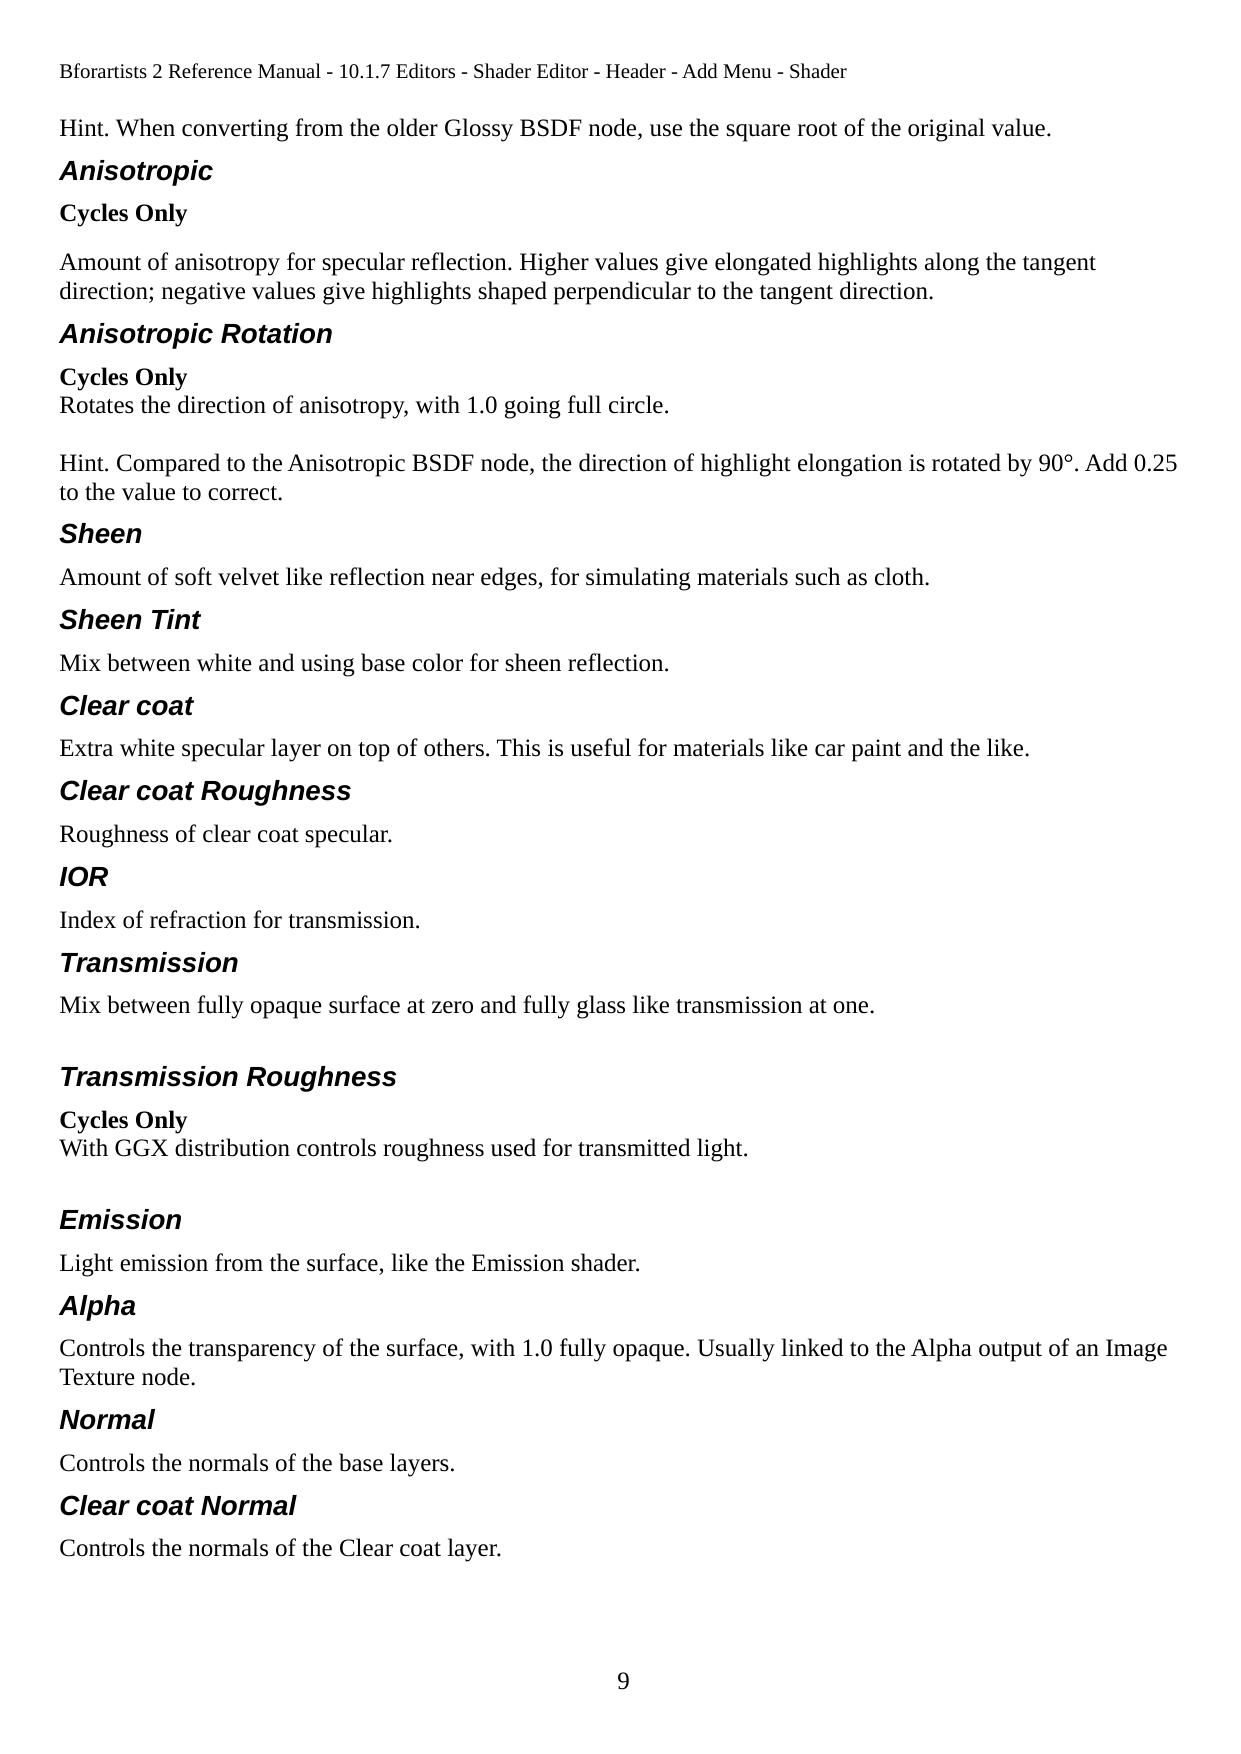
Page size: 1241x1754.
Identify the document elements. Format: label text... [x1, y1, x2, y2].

text Extra white specular layer on top of others. This is useful for materials like car paint and the like. [59, 733, 1181, 762]
subtitle Anisotropic [59, 154, 1181, 186]
text Cycles Only [59, 198, 1181, 227]
subtitle Emission [59, 1203, 1181, 1235]
subtitle Clear coat [59, 689, 1181, 721]
subtitle Transmission Roughness [59, 1060, 1181, 1092]
text Cycles Only [59, 362, 1181, 390]
text Amount of soft velvet like reflection near edges, for simulating materials such as cloth. [59, 562, 1181, 591]
text Hint. When converting from the older Glossy BSDF node, use the square root of the original value. [59, 113, 1181, 141]
subtitle Normal [59, 1403, 1181, 1435]
text Roughness of clear coat specular. [59, 819, 1181, 848]
subtitle Sheen Tint [59, 603, 1181, 635]
text Mix between fully opaque surface at zero and fully glass like transmission at one. [59, 990, 1181, 1019]
text Rotates the direction of anisotropy, with 1.0 going full circle. [59, 390, 1181, 419]
text Cycles Only [59, 1105, 1181, 1133]
text Mix between white and using base color for sheen reflection. [59, 648, 1181, 677]
subtitle IOR [59, 860, 1181, 892]
text Controls the normals of the base layers. [59, 1448, 1181, 1477]
text Controls the transparency of the surface, with 1.0 fully opaque. Usually linked to the Alpha output of an Image Texture node. [59, 1333, 1181, 1391]
subtitle Clear coat Normal [59, 1489, 1181, 1521]
text Index of refraction for transmission. [59, 905, 1181, 933]
subtitle Sheen [59, 518, 1181, 550]
text Controls the normals of the Clear coat layer. [59, 1533, 1181, 1562]
text With GGX distribution controls roughness used for transmitted light. [59, 1133, 1181, 1162]
subtitle Transmission [59, 946, 1181, 978]
subtitle Anisotropic Rotation [59, 317, 1181, 349]
text Hint. Compared to the Anisotropic BSDF node, the direction of highlight elongation is rotated by 90°. Add 0.25 to the value to correct. [59, 448, 1181, 505]
text Light emission from the surface, like the Emission shader. [59, 1248, 1181, 1277]
text Amount of anisotropy for specular reflection. Higher values give elongated highlights along the tangent direction; negative values give highlights shaped perpendicular to the tangent direction. [59, 247, 1181, 305]
subtitle Alpha [59, 1289, 1181, 1321]
subtitle Clear coat Roughness [59, 775, 1181, 807]
